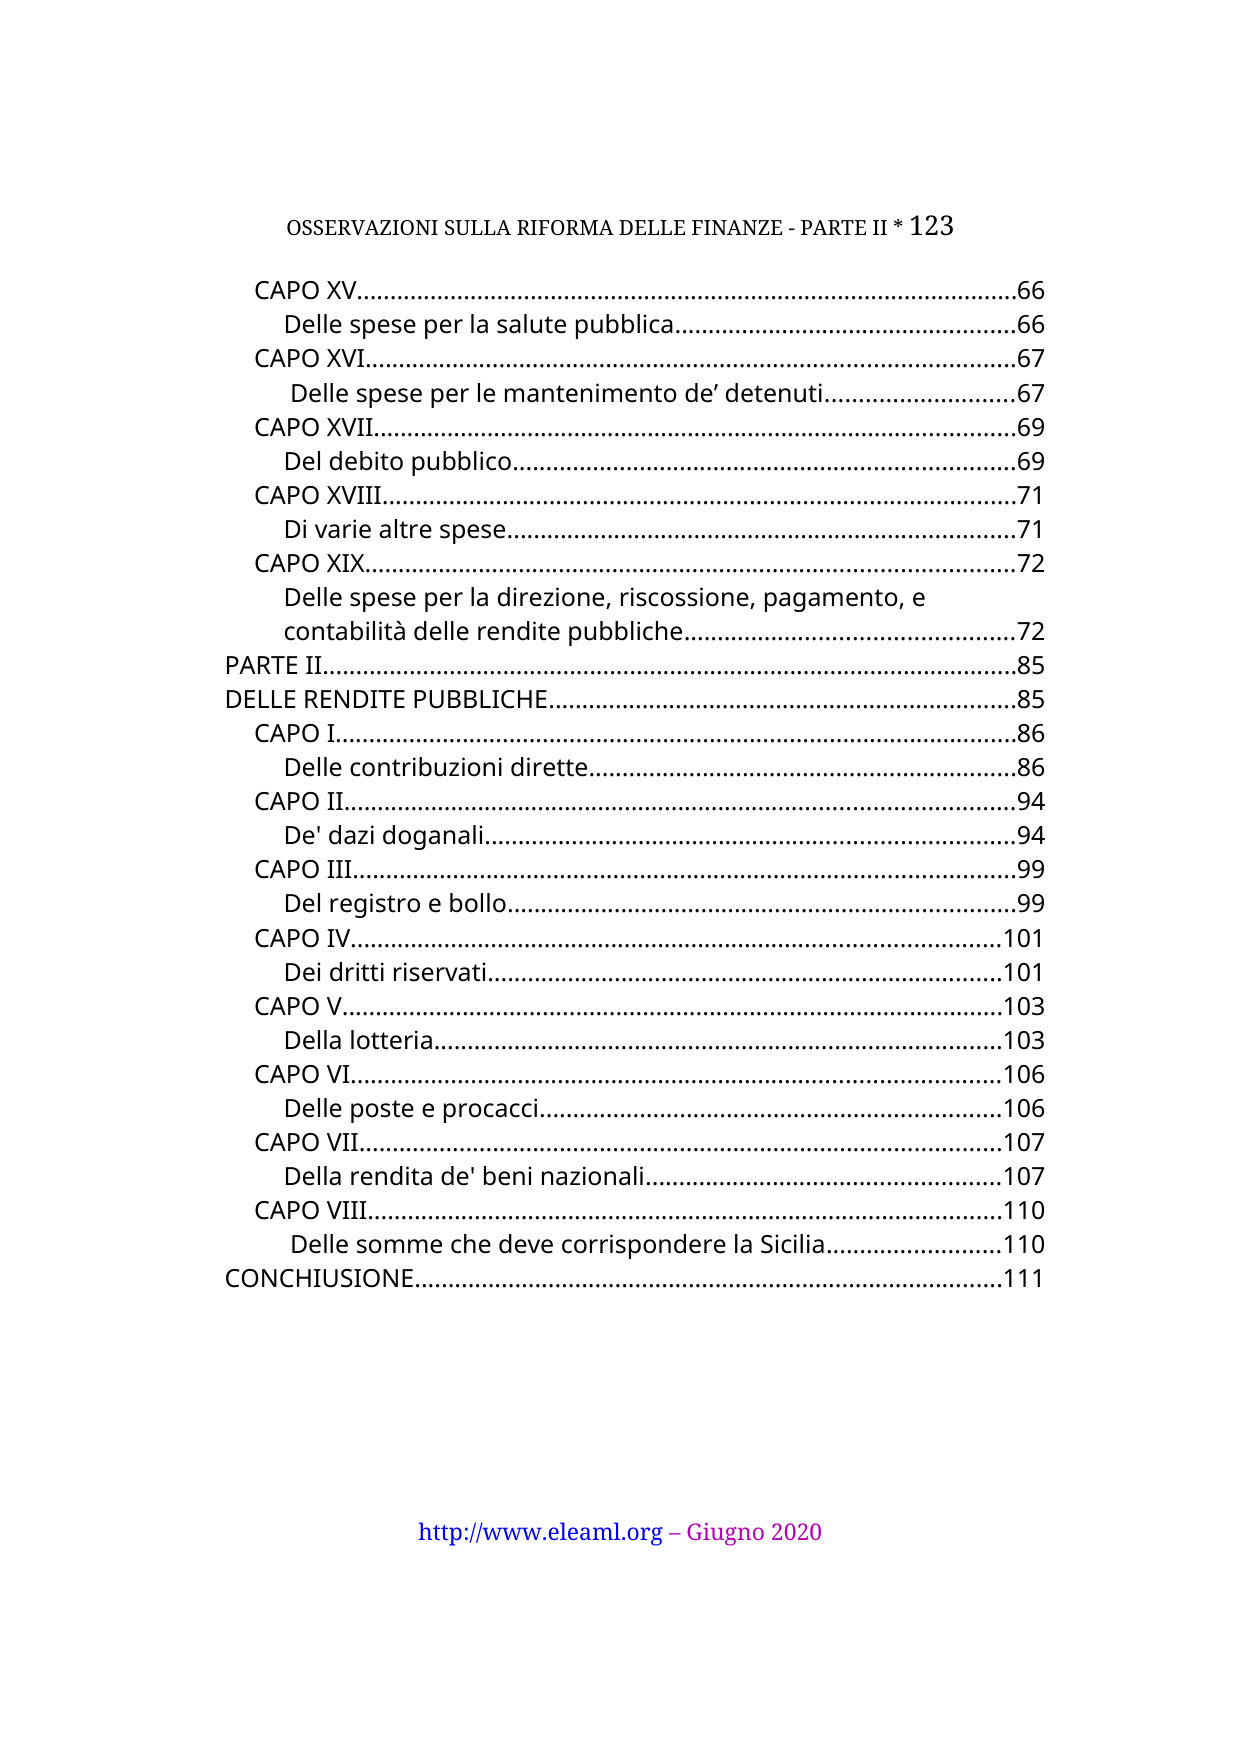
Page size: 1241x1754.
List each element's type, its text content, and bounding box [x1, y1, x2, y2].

text Delle poste e procacci 106 [283, 1091, 1045, 1124]
text CAPO I 86 [254, 716, 1045, 750]
text Delle contribuzioni dirette 86 [283, 750, 1045, 784]
text Del debito pubblico 69 [283, 443, 1045, 477]
text Della rendita de' beni nazionali 107 [283, 1159, 1045, 1193]
text CAPO XIX 72 [254, 546, 1045, 579]
text CAPO V 103 [254, 988, 1045, 1022]
text Delle somme che deve corrispondere la Sicilia 110 [283, 1227, 1045, 1261]
text Delle spese per la direzione, riscossione, pagamento, e contabilità delle rendite pubbliche 72 [283, 579, 1045, 648]
text PARTE II 85 [224, 648, 1045, 682]
text CAPO II 94 [254, 784, 1045, 818]
text Dei dritti riservati 101 [283, 954, 1045, 988]
text CAPO XV 66 [254, 273, 1045, 307]
text Della lotteria 103 [283, 1022, 1045, 1056]
text DELLE RENDITE PUBBLICHE 85 [224, 682, 1045, 716]
text CAPO XVI 67 [254, 341, 1045, 375]
text CAPO XVIII 71 [254, 477, 1045, 511]
text Di varie altre spese 71 [283, 511, 1045, 546]
text CONCHIUSIONE 111 [224, 1261, 1045, 1295]
text CAPO XVII 69 [254, 409, 1045, 443]
text CAPO III 99 [254, 852, 1045, 886]
text Delle spese per la salute pubblica 66 [283, 307, 1045, 341]
text Delle spese per le mantenimento de’ detenuti 67 [283, 375, 1045, 409]
text CAPO VI 106 [254, 1056, 1045, 1091]
text De' dazi doganali 94 [283, 818, 1045, 852]
text CAPO VII 107 [254, 1124, 1045, 1159]
text Del registro e bollo 99 [283, 886, 1045, 920]
text CAPO VIII 110 [254, 1193, 1045, 1227]
text CAPO IV 101 [254, 920, 1045, 954]
